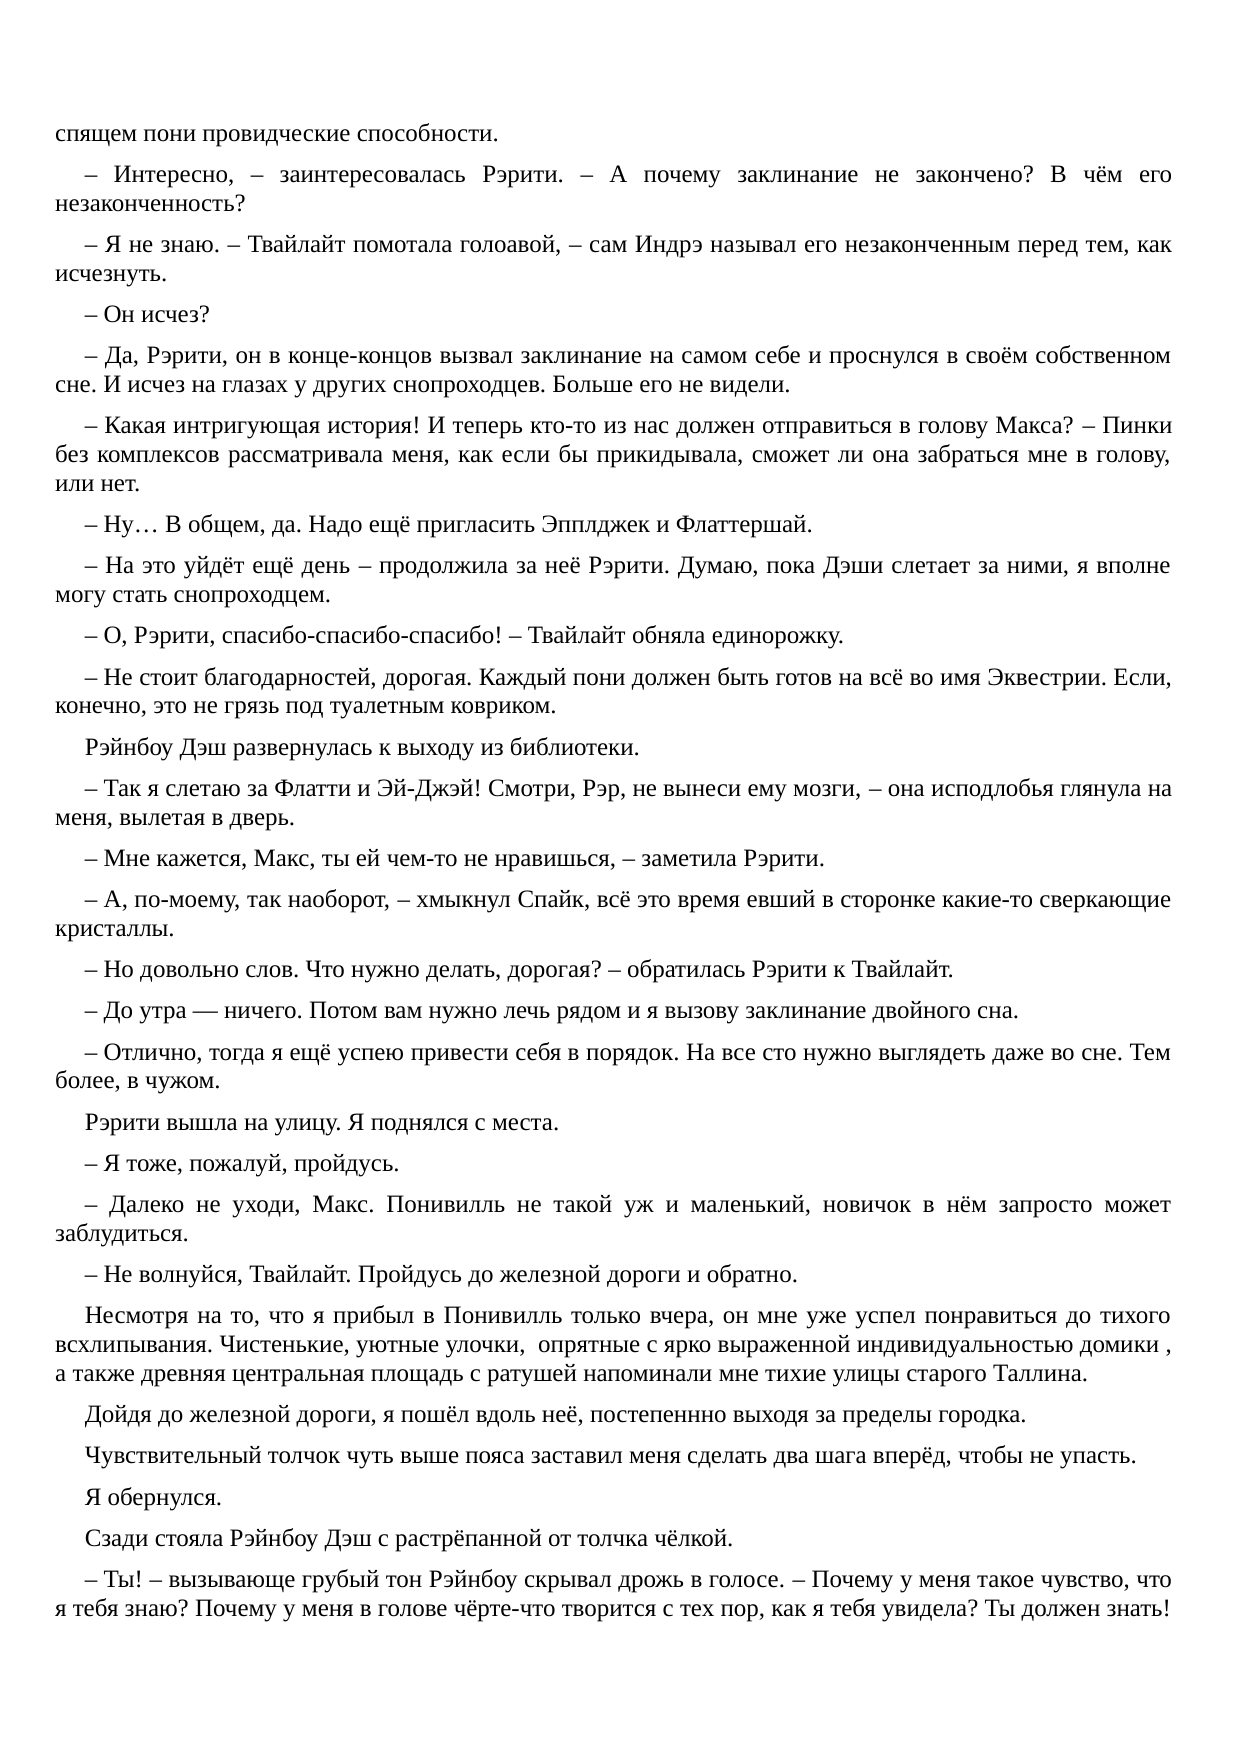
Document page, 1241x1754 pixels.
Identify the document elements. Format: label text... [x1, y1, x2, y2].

text – Не волнуйся, Твайлайт. Пройдусь до железной дороги и обратно. [55, 1259, 1172, 1288]
text – Интересно, – заинтересовалась Рэрити. – А почему заклинание не закончено? В чём его незаконченность? [55, 159, 1172, 217]
text Я обернулся. [55, 1482, 1172, 1511]
text Несмотря на то, что я прибыл в Понивилль только вчера, он мне уже успел понравиться до тихого всхлипывания. Чистенькие, уютные улочки, опрятные с ярко выраженной индивидуальностью домики , а также древняя центральная площадь с ратушей напоминали мне тихие улицы старого Таллина. [55, 1301, 1172, 1387]
text Рэйнбоу Дэш развернулась к выходу из библиотеки. [55, 732, 1172, 761]
text – Не стоит благодарностей, дорогая. Каждый пони должен быть готов на всё во имя Эквестрии. Если, конечно, это не грязь под туалетным ковриком. [55, 662, 1172, 719]
text – А, по-моему, так наоборот, – хмыкнул Спайк, всё это время евший в сторонке какие-то сверкающие кристаллы. [55, 884, 1172, 942]
text – Ты! – вызывающе грубый тон Рэйнбоу скрывал дрожь в голосе. – Почему у меня такое чувство, что я тебя знаю? Почему у меня в голове чёрте-что творится с тех пор, как я тебя увидела? Ты должен знать! [55, 1564, 1172, 1622]
text – Далеко не уходи, Макс. Понивилль не такой уж и маленький, новичок в нём запросто может заблудиться. [55, 1189, 1172, 1247]
text – Я не знаю. – Твайлайт помотала голоавой, – сам Индрэ называл его незаконченным перед тем, как исчезнуть. [55, 229, 1172, 287]
text – До утра — ничего. Потом вам нужно лечь рядом и я вызову заклинание двойного сна. [55, 996, 1172, 1024]
text – Я тоже, пожалуй, пройдусь. [55, 1148, 1172, 1177]
text – Отлично, тогда я ещё успею привести себя в порядок. На все сто нужно выглядеть даже во сне. Тем более, в чужом. [55, 1037, 1172, 1094]
text – Мне кажется, Макс, ты ей чем-то не нравишься, – заметила Рэрити. [55, 843, 1172, 872]
text – Так я слетаю за Флатти и Эй-Джэй! Смотри, Рэр, не вынеси ему мозги, – она исподлобья глянула на меня, вылетая в дверь. [55, 773, 1172, 831]
text Дойдя до железной дороги, я пошёл вдоль неё, постепеннно выходя за пределы городка. [55, 1399, 1172, 1428]
text – Но довольно слов. Что нужно делать, дорогая? – обратилась Рэрити к Твайлайт. [55, 954, 1172, 983]
text спящем пони провидческие способности. [55, 118, 1172, 147]
text – Он исчез? [55, 299, 1172, 328]
text Сзади стояла Рэйнбоу Дэш с растрёпанной от толчка чёлкой. [55, 1523, 1172, 1552]
text – Да, Рэрити, он в конце-концов вызвал заклинание на самом себе и проснулся в своём собственном сне. И исчез на глазах у других снопроходцев. Больше его не видели. [55, 341, 1172, 398]
text Рэрити вышла на улицу. Я поднялся с места. [55, 1107, 1172, 1136]
text – О, Рэрити, спасибо-спасибо-спасибо! – Твайлайт обняла единорожку. [55, 621, 1172, 649]
text – Какая интригующая история! И теперь кто-то из нас должен отправиться в голову Макса? – Пинки без комплексов рассматривала меня, как если бы прикидывала, сможет ли она забраться мне в голову, или нет. [55, 411, 1172, 497]
text – Ну… В общем, да. Надо ещё пригласить Эпплджек и Флаттершай. [55, 509, 1172, 538]
text – На это уйдёт ещё день – продолжила за неё Рэрити. Думаю, пока Дэши слетает за ними, я вполне могу стать снопроходцем. [55, 551, 1172, 608]
text Чувствительный толчок чуть выше пояса заставил меня сделать два шага вперёд, чтобы не упасть. [55, 1441, 1172, 1469]
